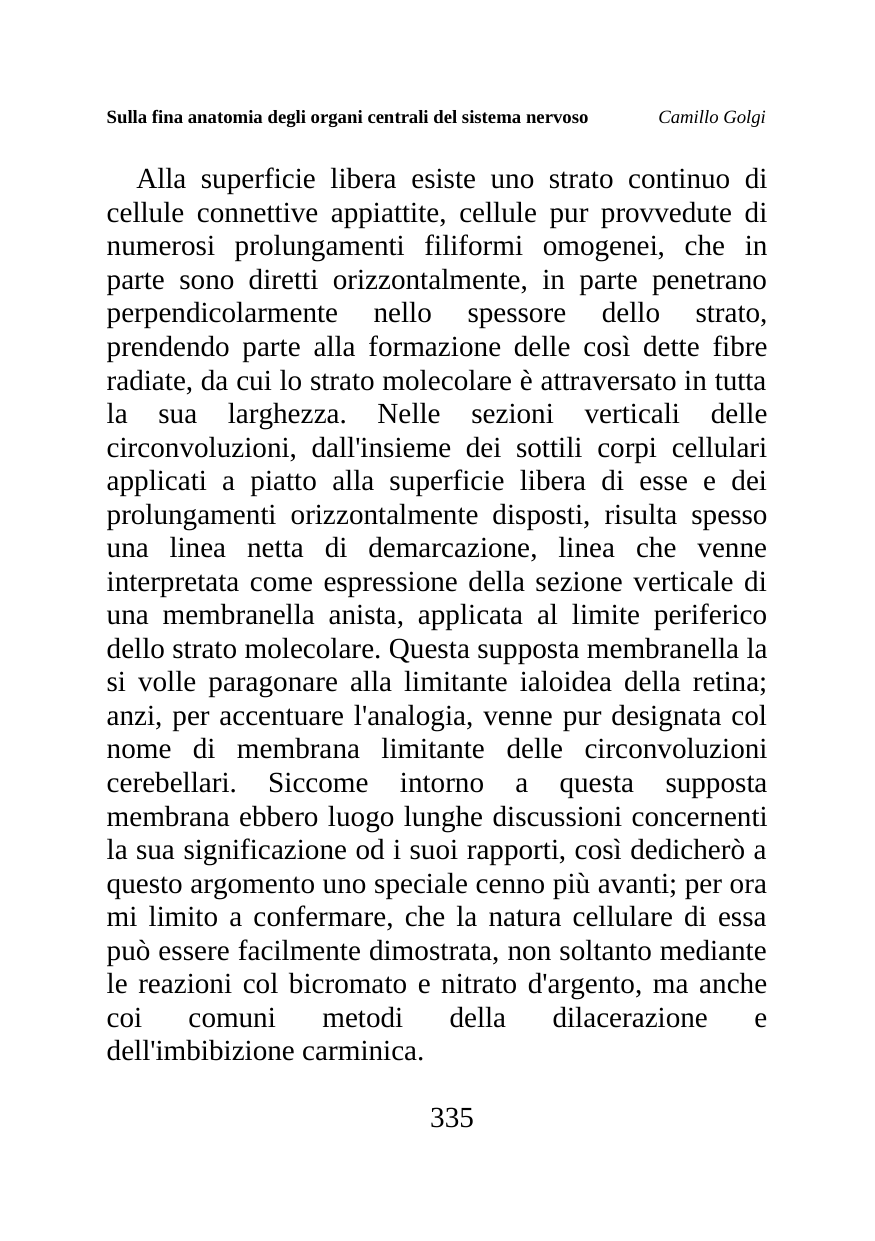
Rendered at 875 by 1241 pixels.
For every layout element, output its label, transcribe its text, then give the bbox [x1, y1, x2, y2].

text Alla superficie libera esiste uno strato continuo di cellule connettive appiattite, cellule pur provvedute di numerosi prolungamenti filiformi omogenei, che in parte sono diretti orizzontalmente, in parte penetrano perpendicolarmente nello spessore dello strato, prendendo parte alla formazione delle così dette fibre radiate, da cui lo strato molecolare è attraversato in tutta la sua larghezza. Nelle sezioni verticali delle circonvoluzioni, dall'insieme dei sottili corpi cellulari applicati a piatto alla superficie libera di esse e dei prolungamenti orizzontalmente disposti, risulta spesso una linea netta di demarcazione, linea che venne interpretata come espressione della sezione verticale di una membranella anista, applicata al limite periferico dello strato molecolare. Questa supposta membranella la si volle paragonare alla limitante ialoidea della retina; anzi, per accentuare l'analogia, venne pur designata col nome di membrana limitante delle circonvoluzioni cerebellari. Siccome intorno a questa supposta membrana ebbero luogo lunghe discussioni concernenti la sua significazione od i suoi rapporti, così dedicherò a questo argomento uno speciale cenno più avanti; per ora mi limito a confermare, che la natura cellulare di essa può essere facilmente dimostrata, non soltanto mediante le reazioni col bicromato e nitrato d'argento, ma anche coi comuni metodi della dilacerazione e dell'imbibizione carminica. [106, 161, 768, 1067]
